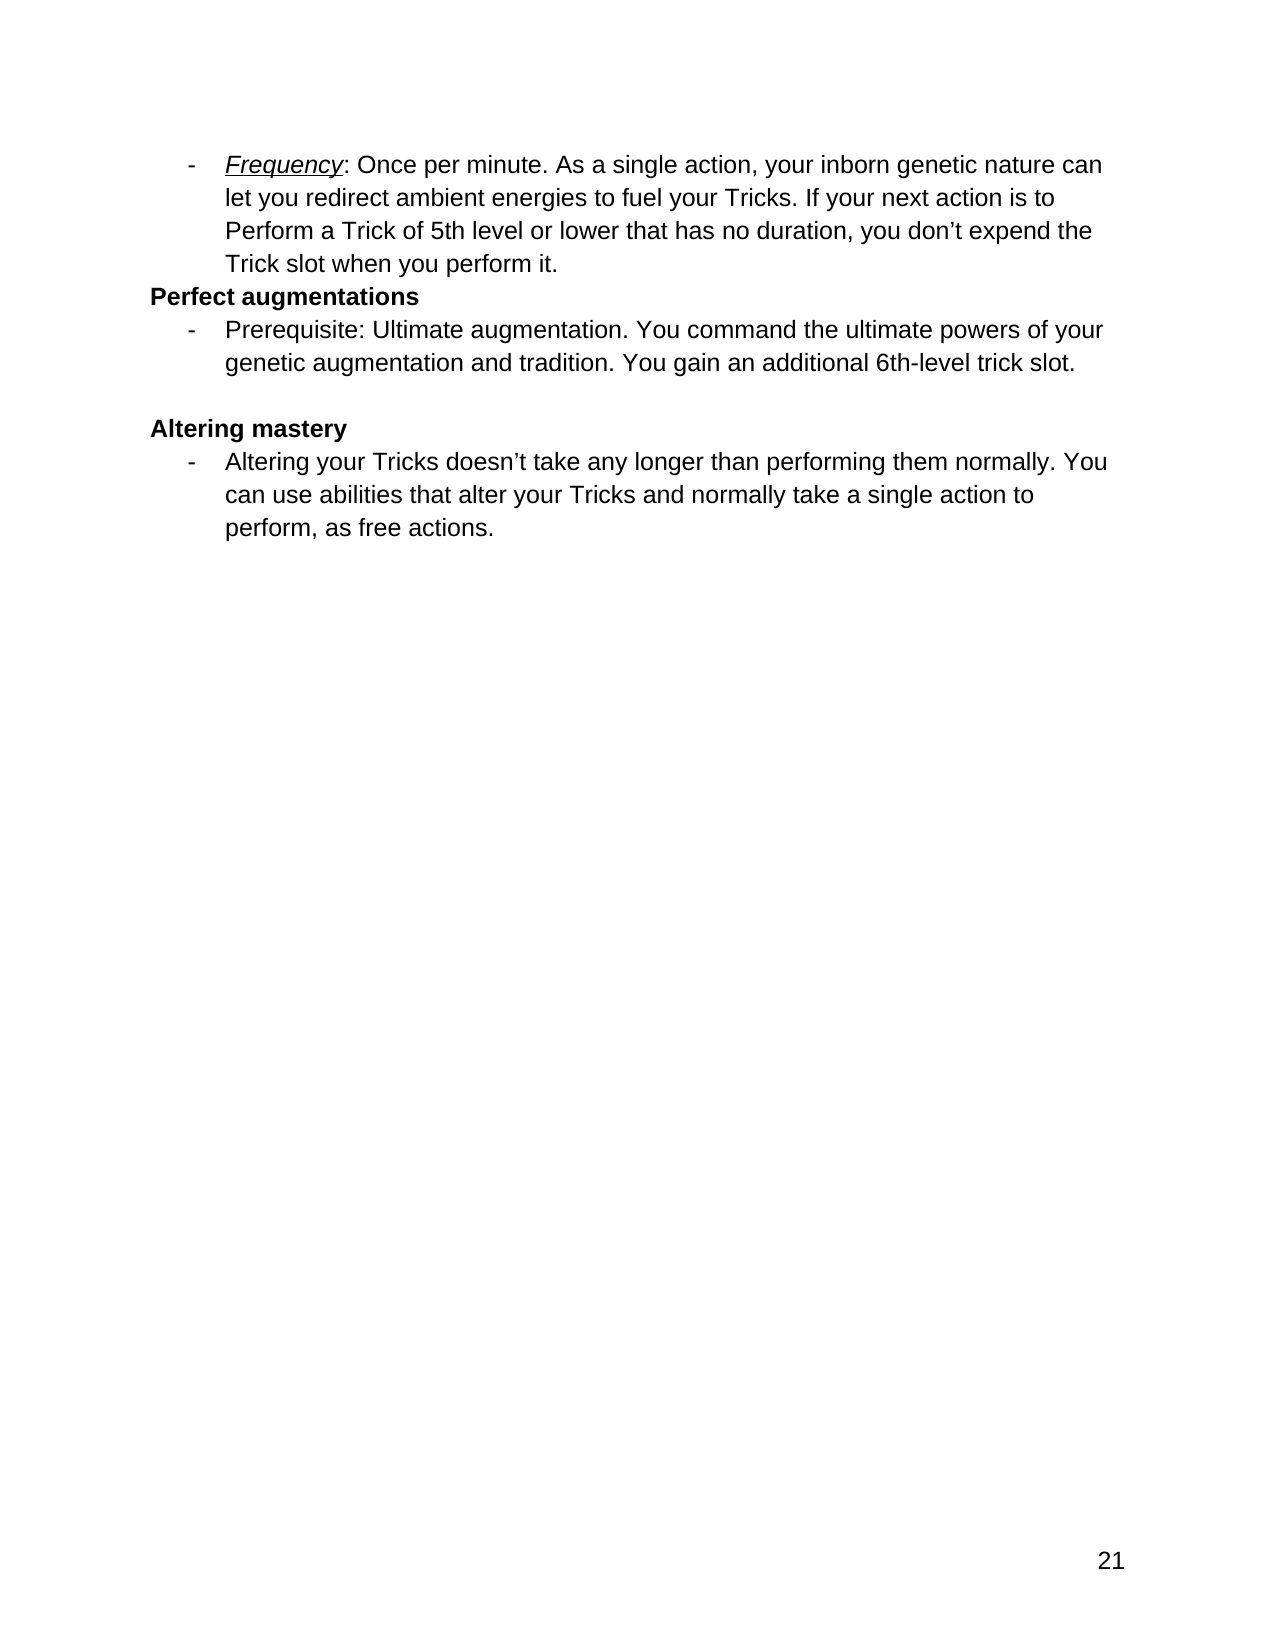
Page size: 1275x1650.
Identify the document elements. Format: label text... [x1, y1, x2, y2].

list Prerequisite: Ultimate augmentation. You command the ultimate powers of your genetic augmentation and tradition. You gain an additional 6th-level trick slot. [187, 315, 1125, 410]
text Altering mastery [150, 414, 1125, 443]
text Perfect augmentations [150, 282, 1125, 311]
list Frequency: Once per minute. As a single action, your inborn genetic nature can let you redirect ambient energies to fuel your Tricks. If your next action is to Perform a Trick of 5th level or lower that has no duration, you don’t expend the Trick slot when you perform it. [187, 150, 1125, 278]
list Altering your Tricks doesn’t take any longer than performing them normally. You can use abilities that alter your Tricks and normally take a single action to perform, as free actions. [187, 447, 1125, 542]
